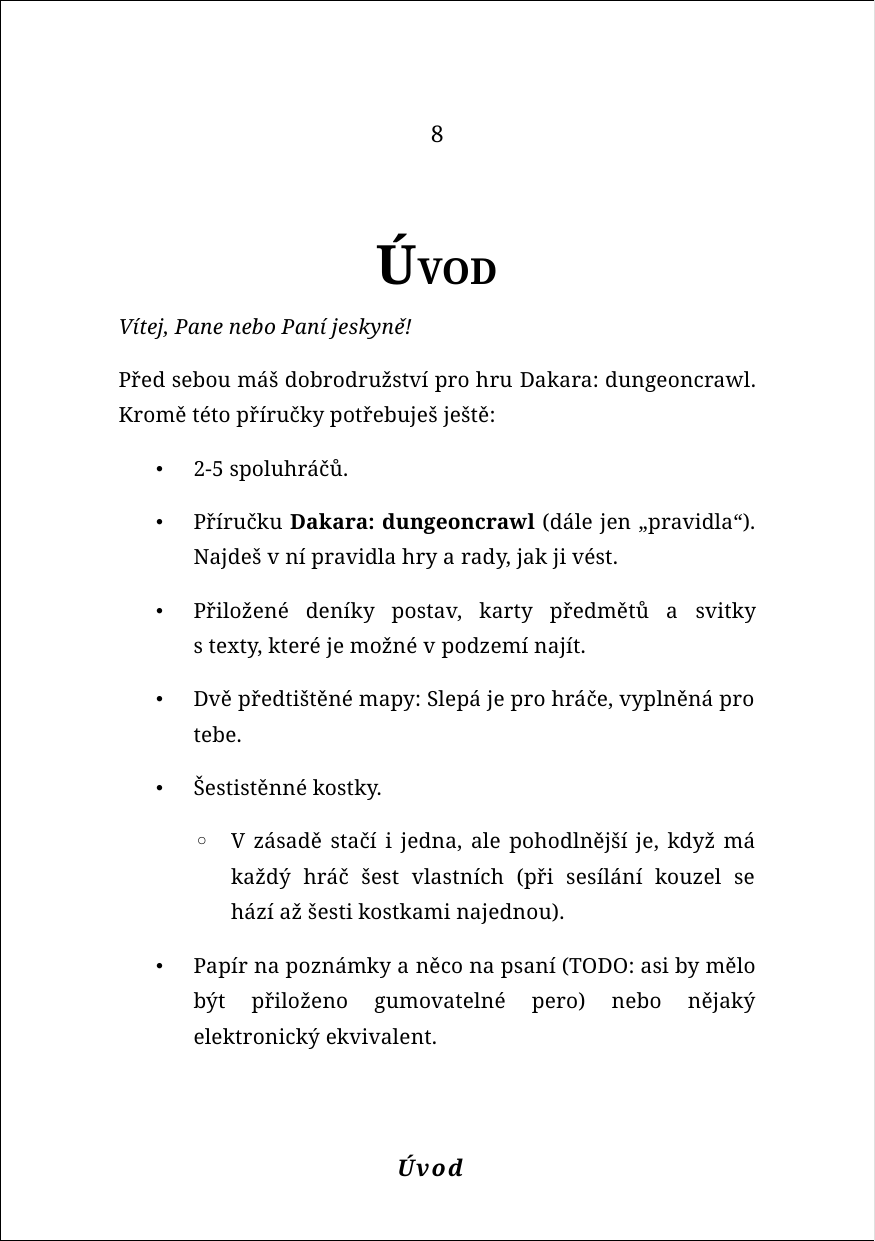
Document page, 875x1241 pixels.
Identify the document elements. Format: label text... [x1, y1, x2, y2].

list 2-5 spoluhráčů. [156, 454, 756, 482]
list Dvě předtištěné mapy: Slepá je pro hráče, vyplněná pro tebe. [156, 684, 756, 748]
text Vítej, Pane nebo Paní jeskyně! [118, 312, 756, 340]
list Šestistěnné kostky. [156, 773, 756, 802]
list V⁠ zásadě stačí i⁠ jedna, ale pohodlnější je, když má každý hráč šest vlastních (při sesílání kouzel se hází až šesti kostkami najednou). [193, 826, 756, 926]
list Přiložené deníky postav, karty předmětů a⁠ svitky s⁠ texty, které je možné v⁠ podzemí najít. [156, 596, 756, 660]
list Papír na poznámky a⁠ něco na psaní (TODO: asi by mělo být přiloženo gumovatelné pero) nebo nějaký elektronický ekvivalent. [156, 951, 756, 1050]
list Příručku Dakara: dungeoncrawl (dále jen „pravidla“). Najdeš v⁠ ní pravidla hry a⁠ rady, jak ji vést. [156, 507, 756, 571]
text Před sebou máš dobrodružství pro hru Dakara: dungeoncrawl. Kromě této příručky potřebuješ ještě: [118, 365, 756, 429]
subtitle Úvod [118, 226, 756, 300]
